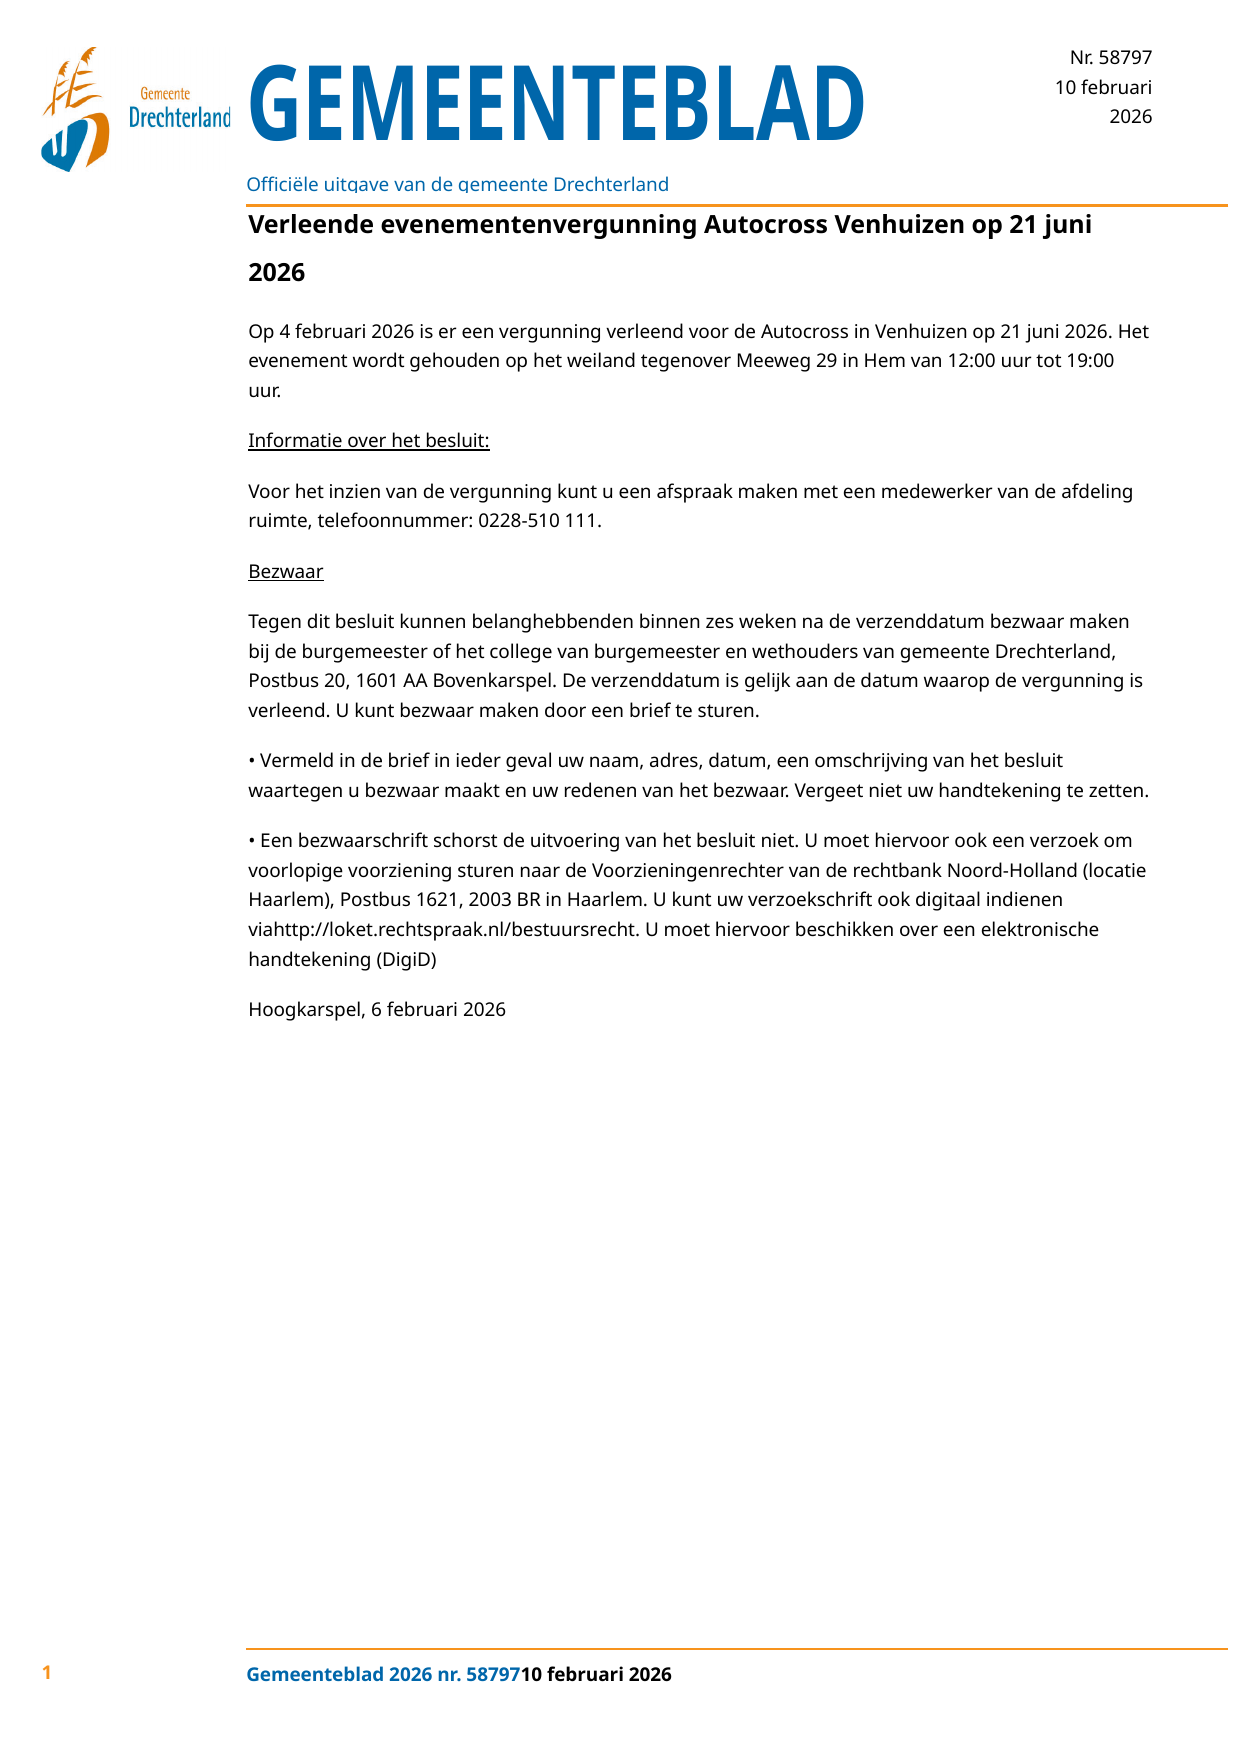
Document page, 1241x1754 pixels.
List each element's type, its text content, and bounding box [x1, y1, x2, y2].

text Voor het inzien van de vergunning kunt u een afspraak maken met een medewerker van de afdeling ruimte, telefoonnummer: 0228-510 111. [248, 478, 1152, 533]
text Verleende evenementenvergunning Autocross Venhuizen op 21 juni 2026 [248, 207, 1152, 288]
picture [41, 47, 231, 172]
text Tegen dit besluit kunnen belanghebbenden binnen zes weken na de verzenddatum bezwaar maken bij de burgemeester of het college van burgemeester en wethouders van gemeente Drechterland, Postbus 20, 1601 AA Bovenkarspel. De verzenddatum is gelijk aan de datum waarop de vergunning is verleend. U kunt bezwaar maken door een brief te sturen. [248, 608, 1152, 723]
text Informatie over het besluit: [248, 427, 1152, 453]
picture [226, 115, 231, 124]
text Bezwaar [248, 558, 1152, 584]
text • Een bezwaarschrift schorst de uitvoering van het besluit niet. U moet hiervoor ook een verzoek om voorlopige voorziening sturen naar de Voorzieningenrechter van de rechtbank Noord-Holland (locatie Haarlem), Postbus 1621, 2003 BR in Haarlem. U kunt uw verzoekschrift ook digitaal indienen viahttp://loket.rechtspraak.nl/bestuursrecht. U moet hiervoor beschikken over een elektronische handtekening (DigiD) [248, 827, 1152, 972]
text Op 4 februari 2026 is er een vergunning verleend voor de Autocross in Venhuizen op 21 juni 2026. Het evenement wordt gehouden op het weiland tegenover Meeweg 29 in Hem van 12:00 uur tot 19:00 uur. [248, 318, 1152, 403]
text • Vermeld in de brief in ieder geval uw naam, adres, datum, een omschrijving van het besluit waartegen u bezwaar maakt en uw redenen van het bezwaar. Vergeet niet uw handtekening te zetten. [248, 747, 1152, 803]
text Hoogkarspel, 6 februari 2026 [248, 996, 1152, 1022]
picture [41, 158, 64, 172]
